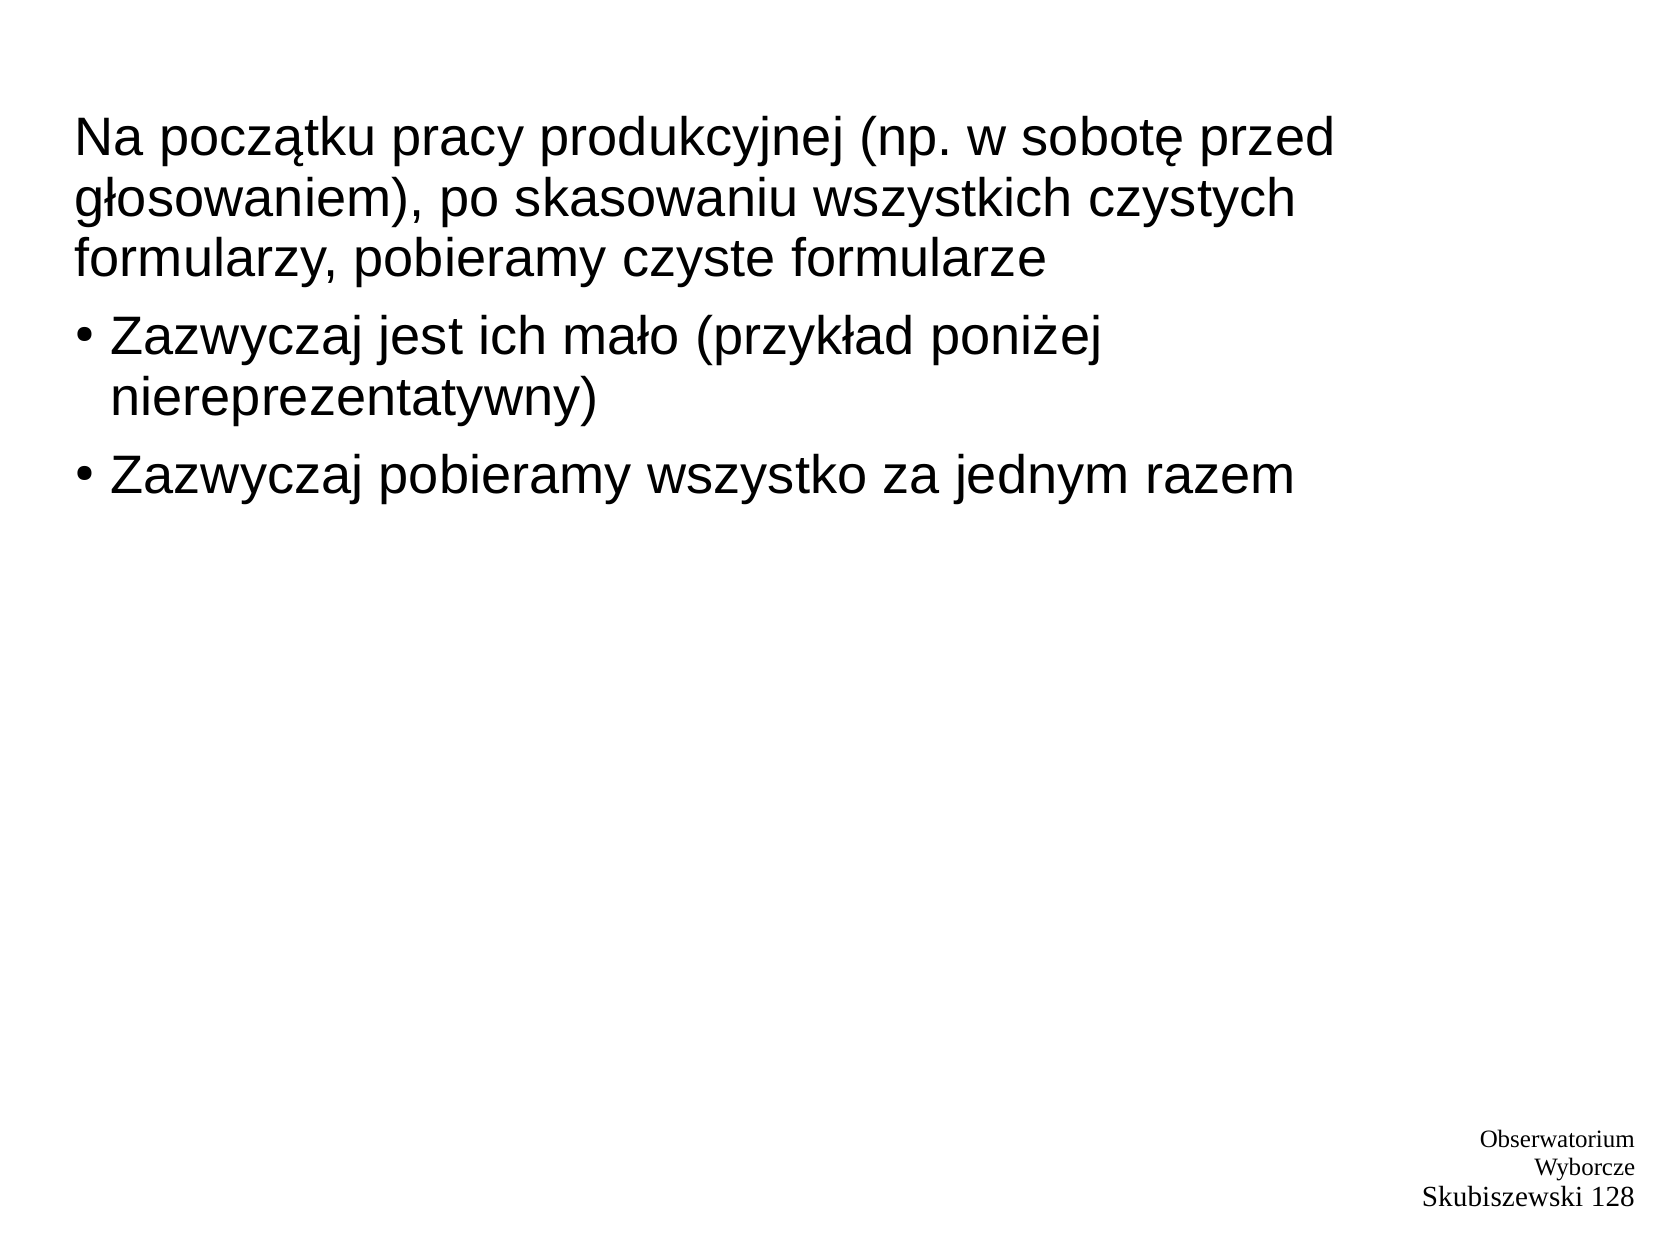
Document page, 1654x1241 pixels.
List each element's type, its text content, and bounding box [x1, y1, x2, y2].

text_box Na początku pracy produkcyjnej (np. w sobotę przed głosowaniem), po skasowaniu wszystkich czystych formularzy, pobieramy czyste formularze Zazwyczaj jest ich mało (przykład poniżej niereprezentatywny) Zazwyczaj pobieramy wszystko za jednym razem [60, 99, 1591, 876]
